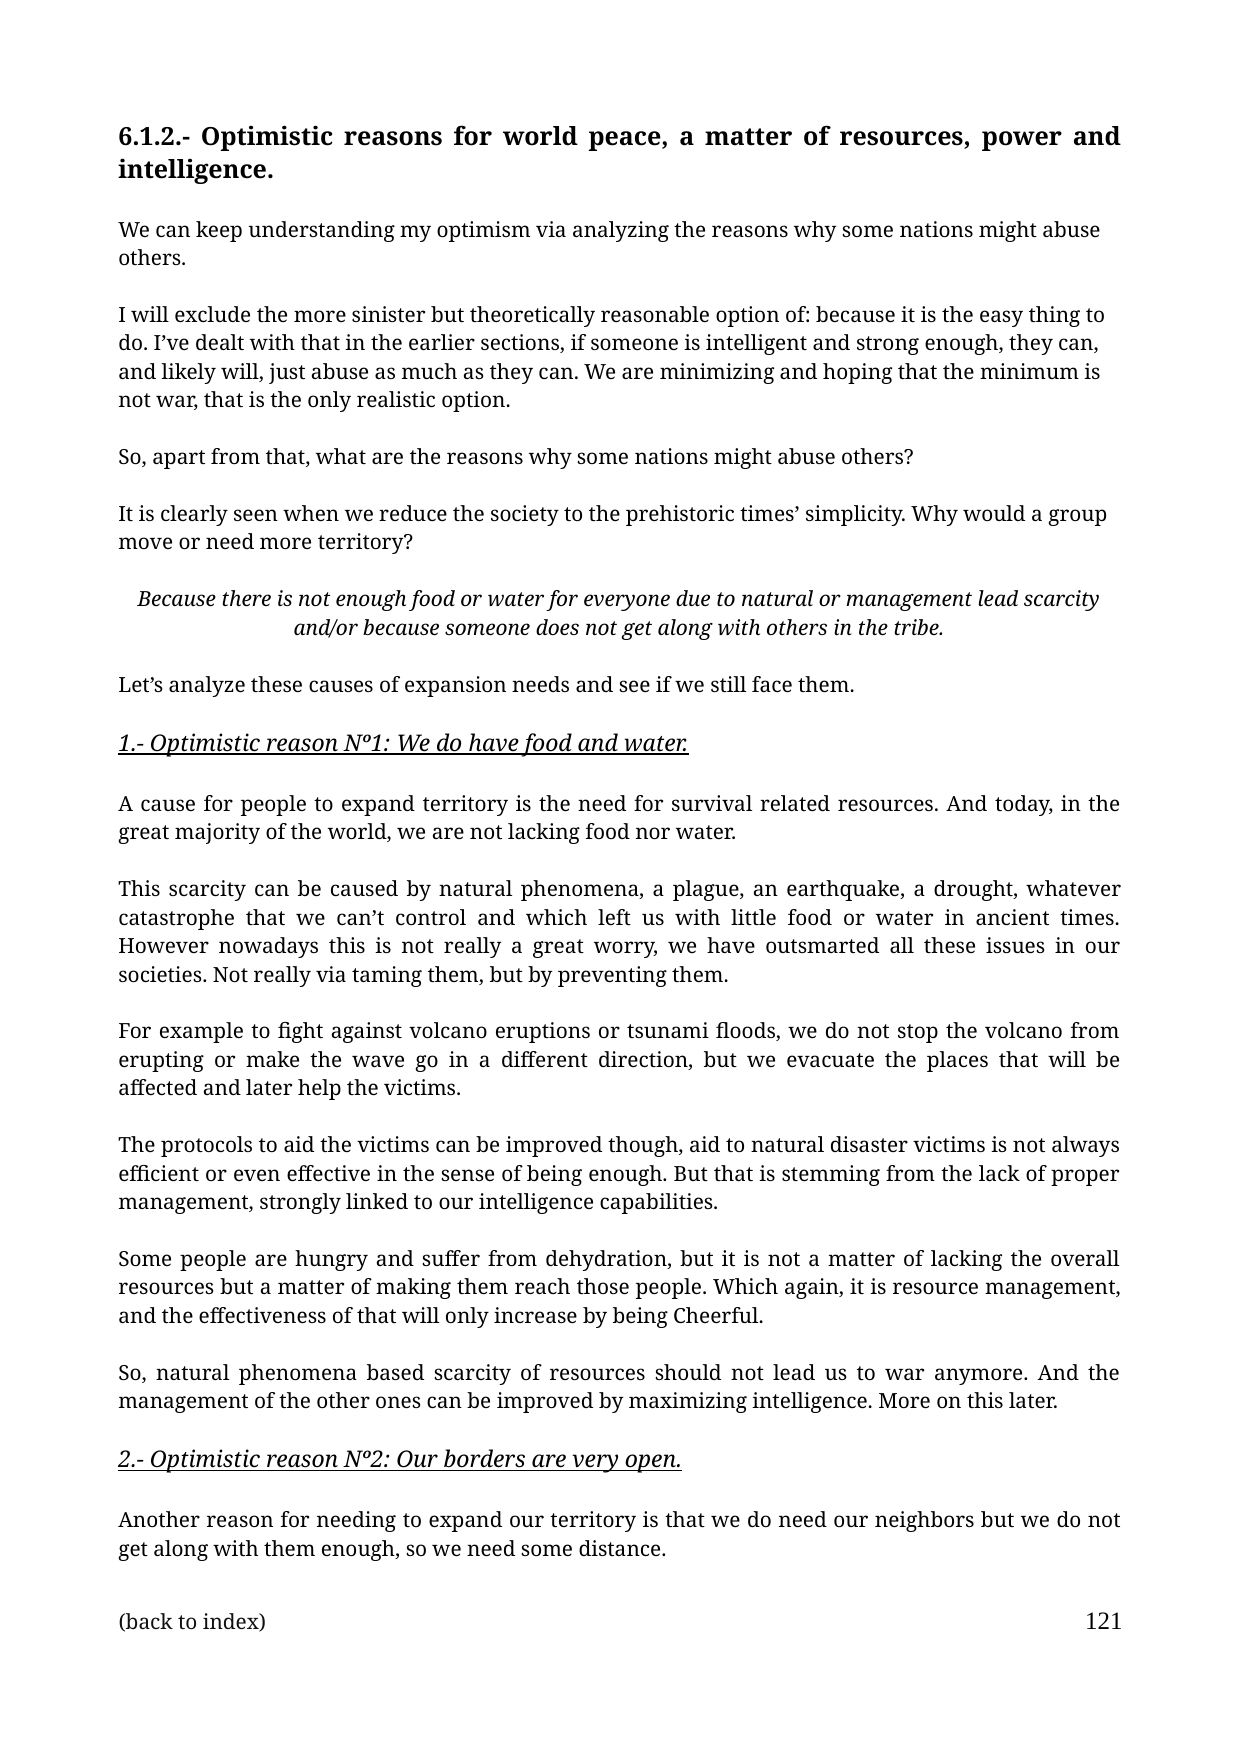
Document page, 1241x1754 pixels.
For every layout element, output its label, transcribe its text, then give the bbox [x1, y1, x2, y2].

text Another reason for needing to expand our territory is that we do need our neighbors but we do not get along with them enough, so we need some distance. [118, 1506, 1122, 1562]
text Some people are hungry and suffer from dehydration, but it is not a matter of lacking the overall resources but a matter of making them reach those people. Which again, it is resource management, and the effectiveness of that will only increase by being Cheerful. [118, 1244, 1122, 1329]
text A cause for people to expand territory is the need for survival related resources. And today, in the great majority of the world, we are not lacking food nor water. [118, 789, 1122, 846]
text I will exclude the more sinister but theoretically reasonable option of: because it is the easy thing to do. I’ve dealt with that in the earlier sections, if someone is intelligent and strong enough, they can, and likely will, just abuse as much as they can. We are minimizing and hoping that the minimum is not war, that is the only realistic option. [118, 300, 1122, 414]
text 2.- Optimistic reason Nº2: Our borders are very open. [118, 1443, 1122, 1474]
text We can keep understanding my optimism via analyzing the reasons why some nations might abuse others. [118, 215, 1122, 272]
text So, natural phenomena based scarcity of resources should not lead us to war anymore. And the management of the other ones can be improved by maximizing intelligence. More on this later. [118, 1358, 1122, 1415]
text 1.- Optimistic reason Nº1: We do have food and water. [118, 727, 1122, 758]
text Because there is not enough food or water for everyone due to natural or management lead scarcity and/or because someone does not get along with others in the tribe. [118, 584, 1122, 641]
text This scarcity can be caused by natural phenomena, a plague, an earthquake, a drought, whatever catastrophe that we can’t control and which left us with little food or water in ancient times. However nowadays this is not really a great worry, we have outsmarted all these issues in our societies. Not really via taming them, but by preventing them. [118, 874, 1122, 988]
text The protocols to aid the victims can be improved though, aid to natural disaster victims is not always efficient or even effective in the sense of being enough. But that is stemming from the lack of proper management, strongly linked to our intelligence capabilities. [118, 1130, 1122, 1216]
text So, apart from that, what are the reasons why some nations might abuse others? [118, 442, 1122, 471]
text Let’s analyze these causes of expansion needs and see if we still face them. [118, 670, 1122, 698]
text 6.1.2.- Optimistic reasons for world peace, a matter of resources, power and intelligence. [118, 118, 1122, 186]
text It is clearly seen when we reduce the society to the prehistoric times’ simplicity. Why would a group move or need more territory? [118, 499, 1122, 556]
text For example to fight against volcano eruptions or tsunami floods, we do not stop the volcano from erupting or make the wave go in a different direction, but we evacuate the places that will be affected and later help the victims. [118, 1017, 1122, 1102]
